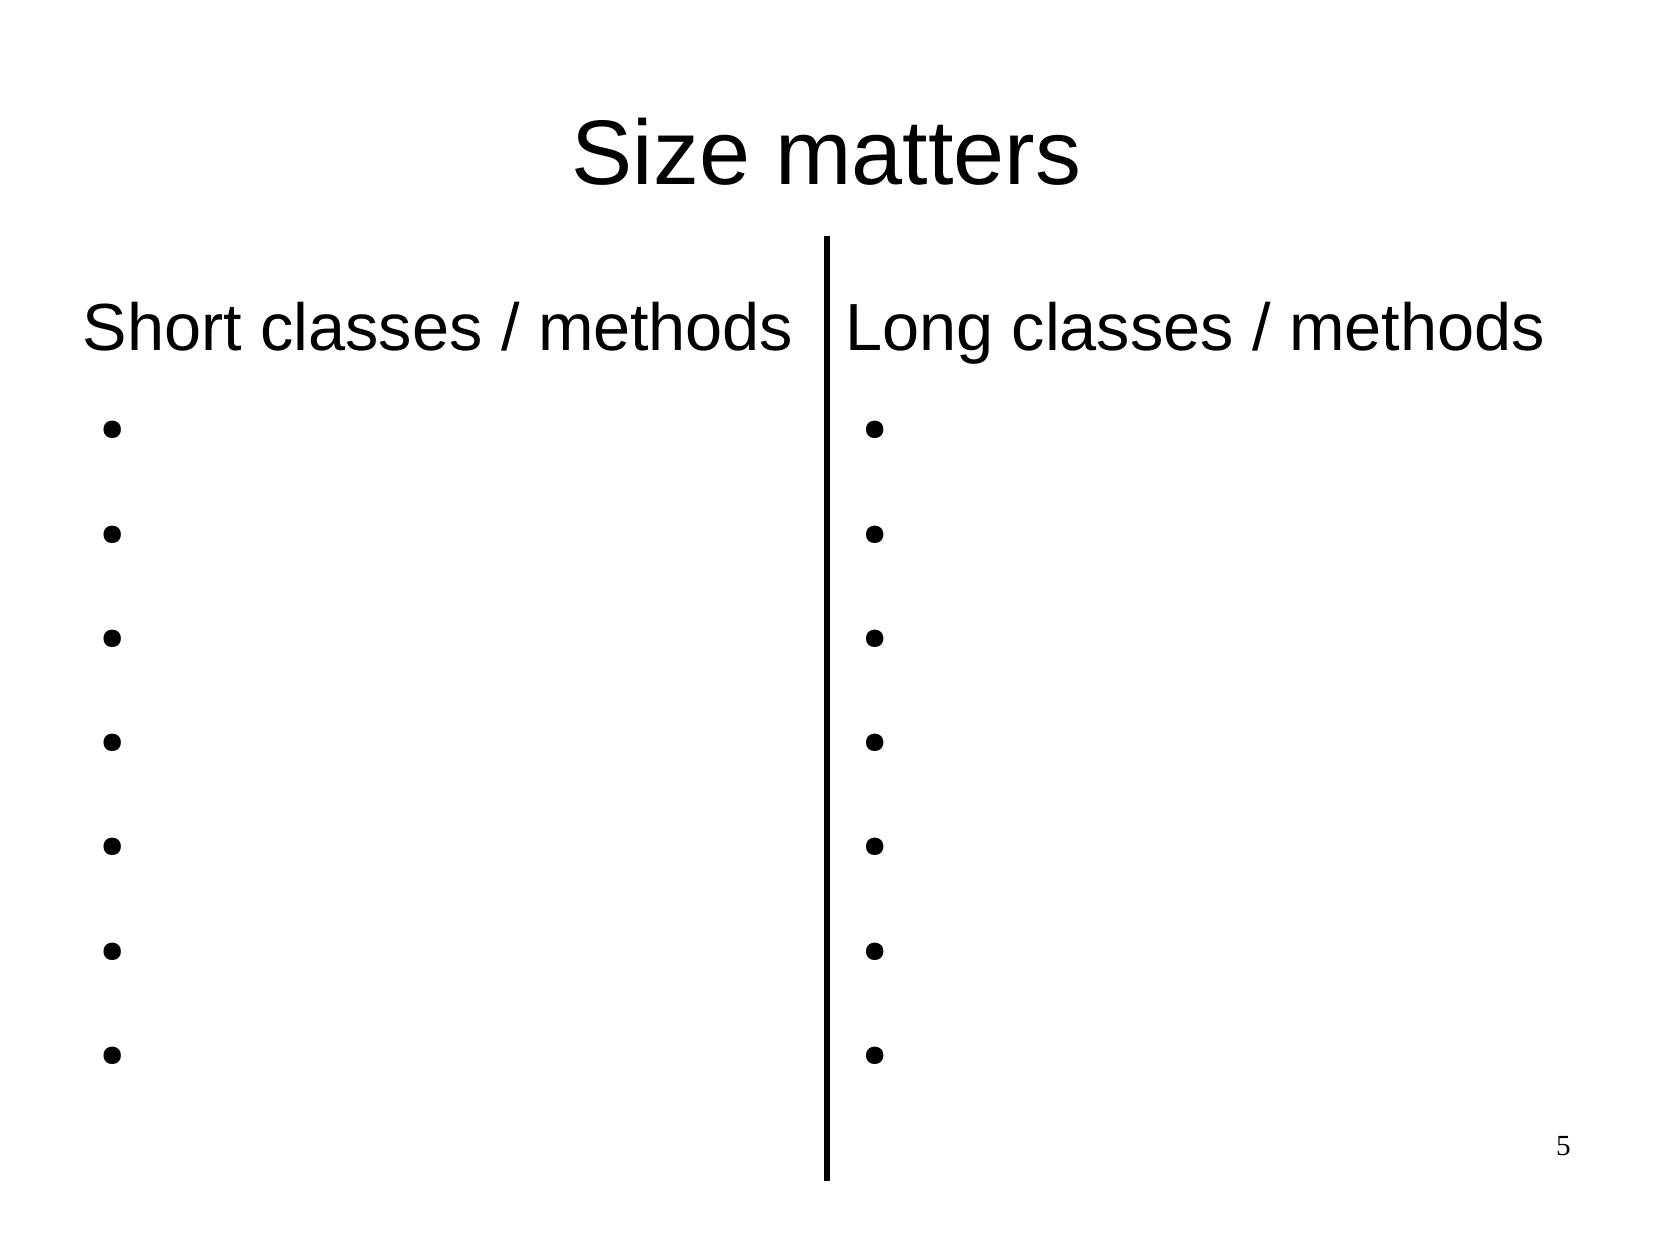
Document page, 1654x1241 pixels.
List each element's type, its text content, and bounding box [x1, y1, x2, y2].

list Short classes / methods [82, 290, 809, 1109]
list Long classes / methods [845, 290, 1572, 1109]
title Size matters [82, 49, 1571, 257]
